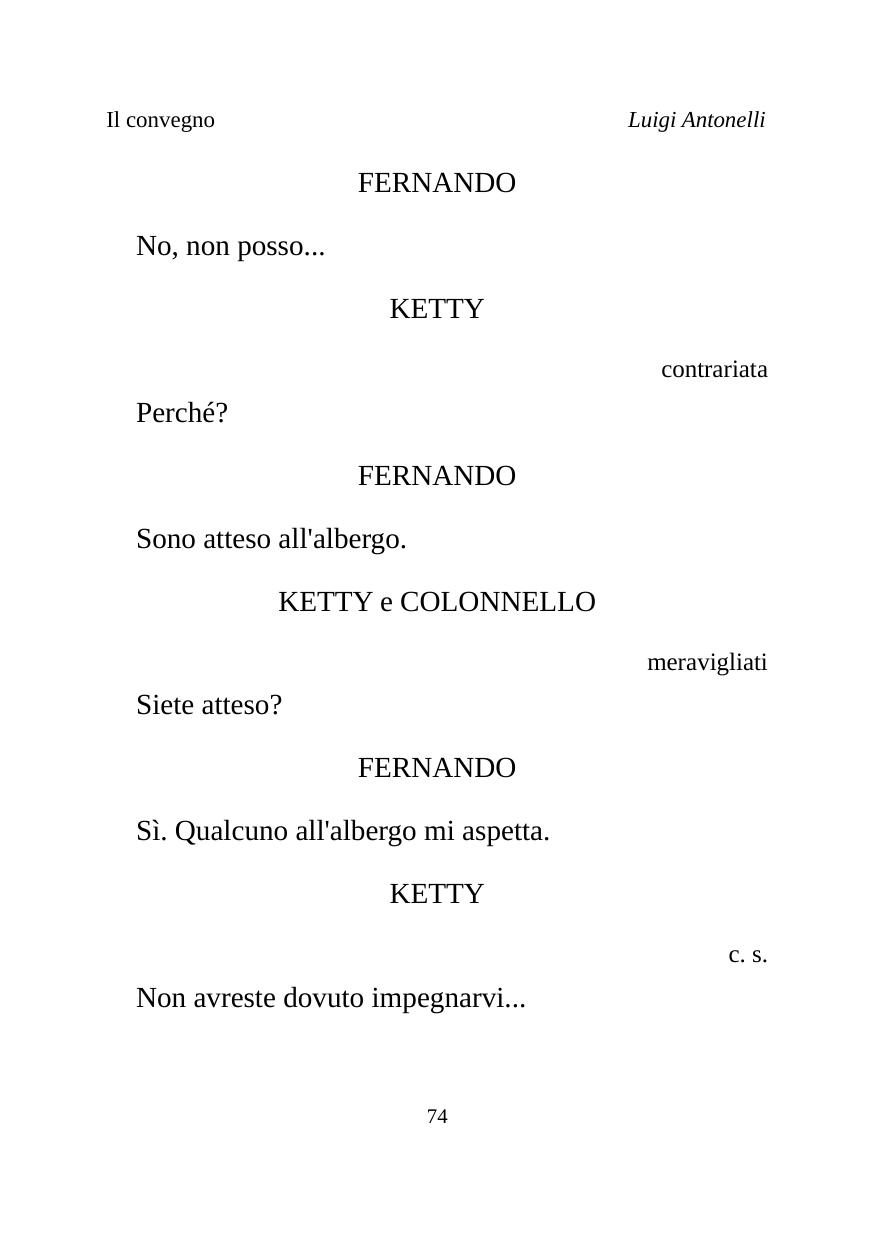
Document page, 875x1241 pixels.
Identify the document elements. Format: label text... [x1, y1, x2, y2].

text contrariata [431, 354, 768, 383]
text Sì. Qualcuno all'albergo mi aspetta. [106, 813, 768, 847]
text FERNANDO [106, 458, 768, 491]
text KETTY [106, 876, 768, 910]
text Non avreste dovuto impegnarvi... [106, 980, 768, 1013]
text meravigliati [431, 647, 768, 676]
text Perché? [106, 395, 768, 428]
text KETTY [106, 291, 768, 325]
text No, non posso... [106, 228, 768, 262]
text KETTY e COLONNELLO [106, 584, 768, 617]
text Siete atteso? [106, 687, 768, 721]
text Sono atteso all'albergo. [106, 521, 768, 554]
text c. s. [431, 939, 768, 968]
text FERNANDO [106, 750, 768, 784]
text FERNANDO [106, 165, 768, 199]
